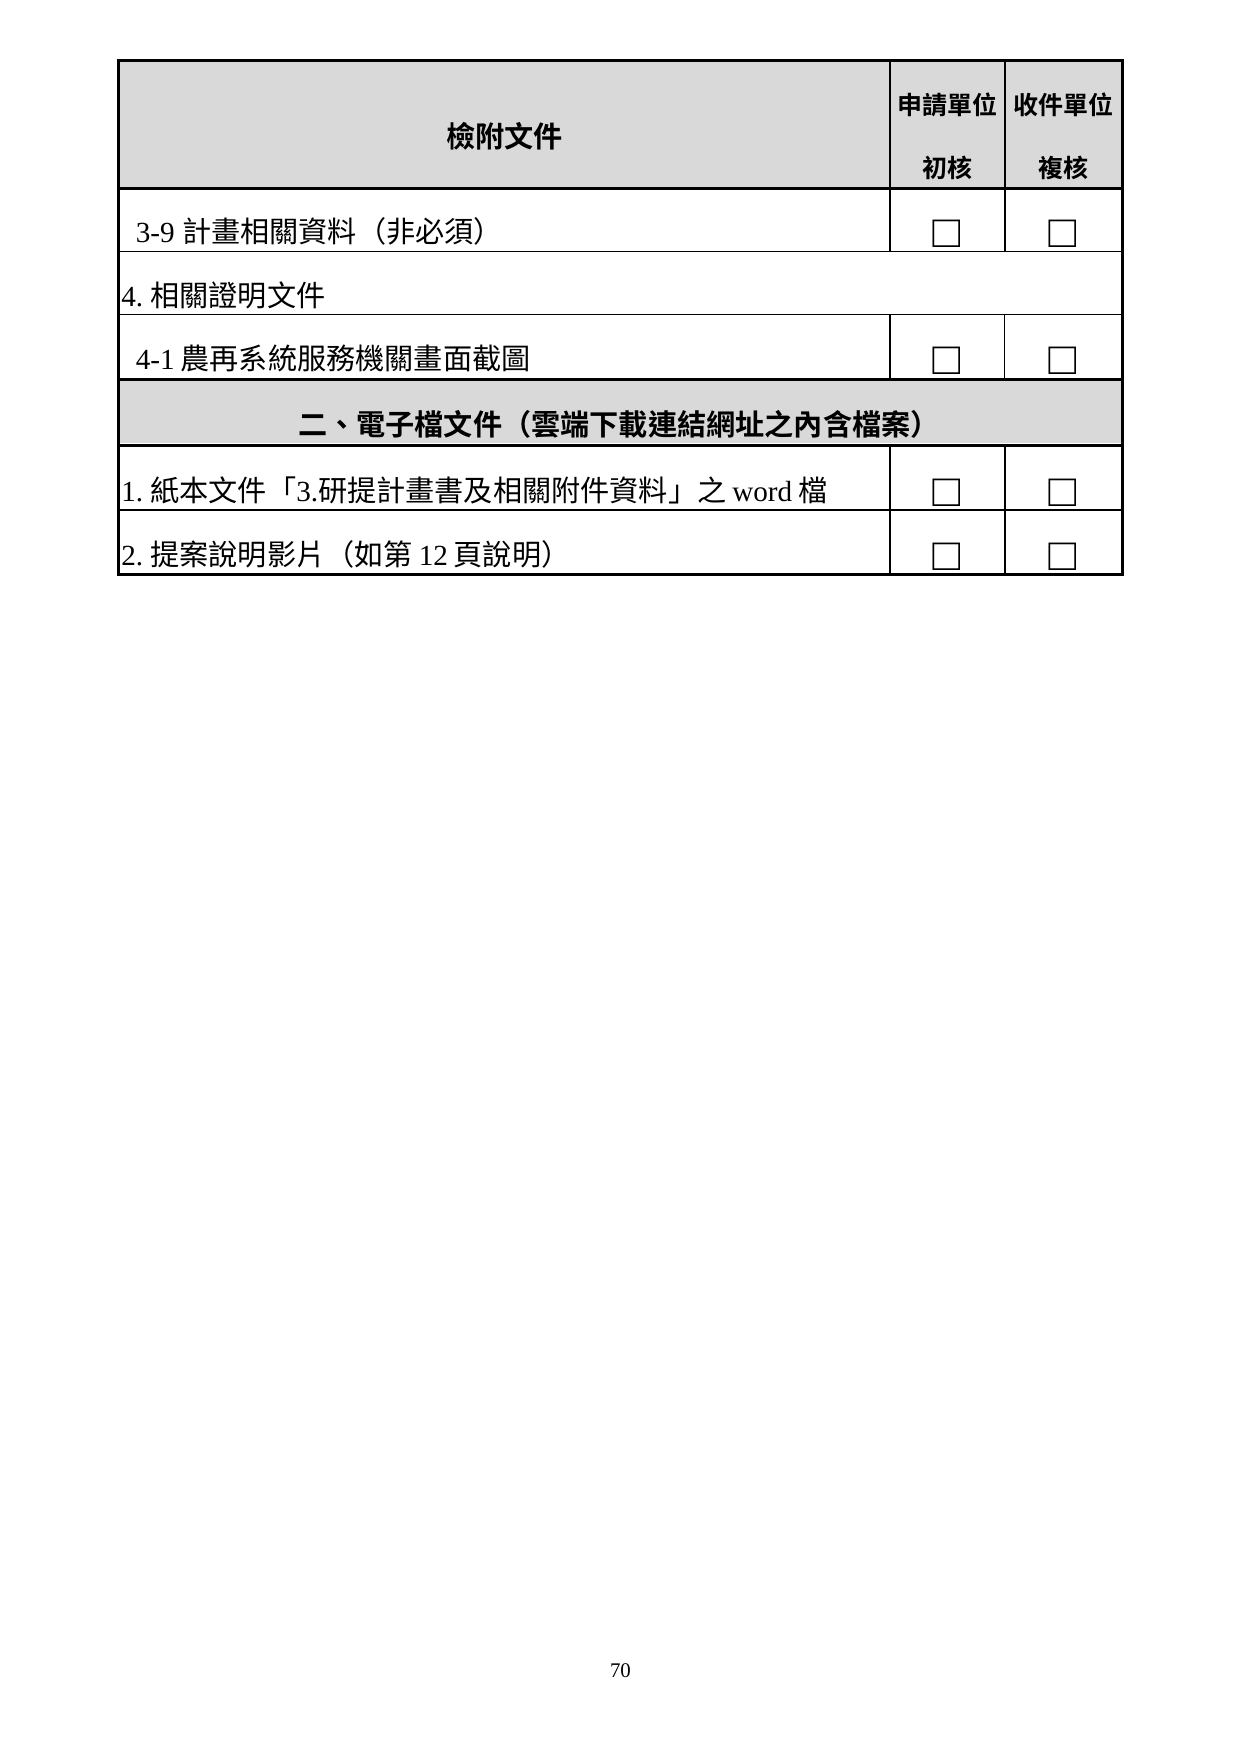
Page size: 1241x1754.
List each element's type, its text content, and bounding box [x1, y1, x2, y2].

table_cell □ [891, 190, 1004, 251]
table_cell □ [891, 447, 1004, 509]
table_cell □ [1006, 447, 1121, 509]
table_cell 4-1農再系統服務機關畫面截圖 [120, 315, 889, 378]
table_cell 3-9 計畫相關資料（非必須） [120, 190, 889, 251]
table_cell 2. 提案說明影片（如第12頁說明） [120, 511, 889, 573]
table_cell 4. 相關證明文件 [120, 252, 1121, 314]
table_cell 1. 紙本文件「3.研提計畫書及相關附件資料」之word檔 [120, 447, 889, 509]
table_cell □ [1006, 511, 1121, 573]
table_header 申請單位 初核 [891, 62, 1004, 187]
table_cell □ [891, 511, 1004, 573]
table_header 檢附文件 [120, 62, 889, 187]
table_cell □ [1005, 315, 1121, 378]
table_cell □ [891, 315, 1004, 378]
table_cell □ [1006, 190, 1121, 251]
table_header 收件單位 複核 [1006, 62, 1121, 187]
table_cell 二、電子檔文件（雲端下載連結網址之內含檔案） [120, 381, 1121, 443]
